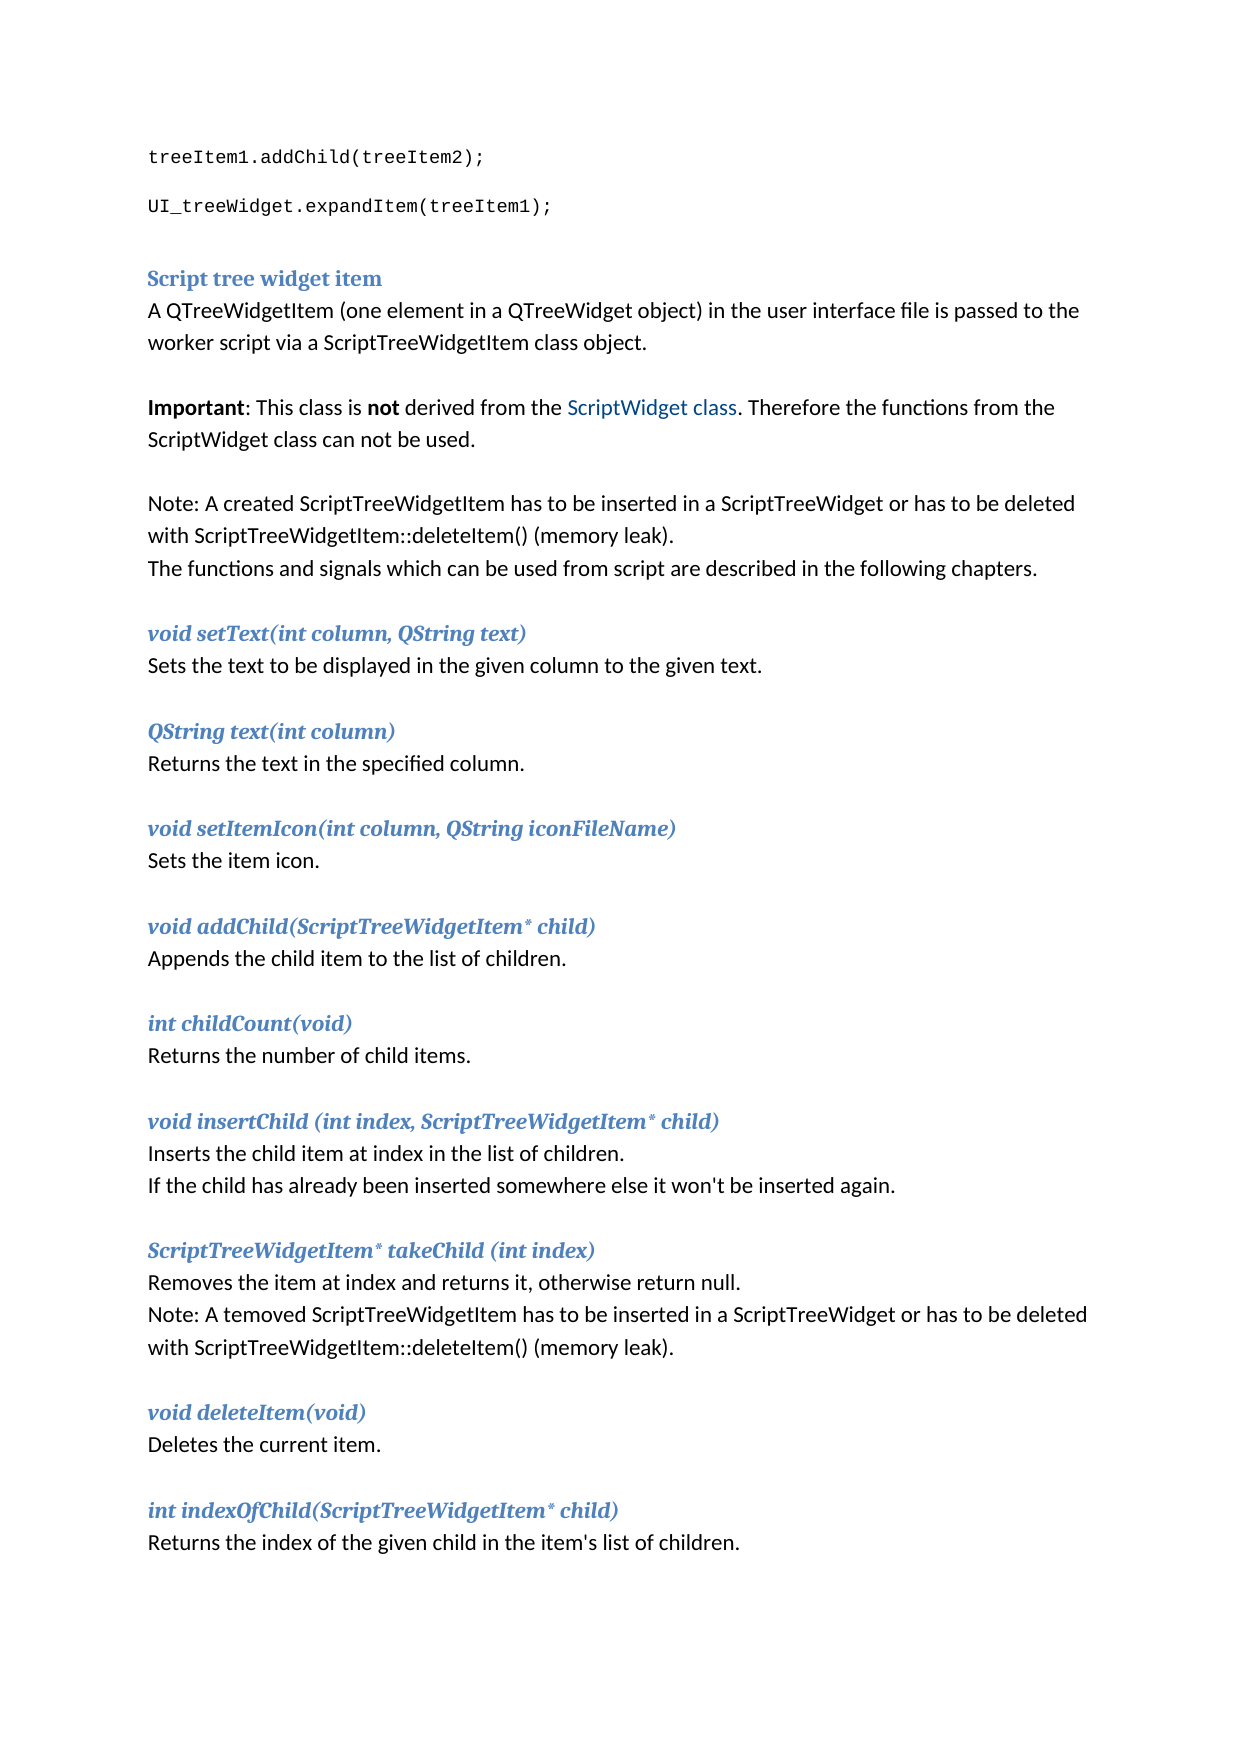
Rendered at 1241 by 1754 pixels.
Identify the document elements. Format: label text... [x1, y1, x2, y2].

text Returns the index of the given child in the item's list of children. [148, 1528, 1093, 1556]
text treeItem1.addChild(treeItem2); [148, 148, 1093, 169]
subtitle Script tree widget item [148, 266, 1093, 292]
subtitle void insertChild (int index, ScriptTreeWidgetItem* child) [148, 1108, 1093, 1135]
text Removes the item at index and returns it, otherwise return null. [148, 1268, 1093, 1296]
text A QTreeWidgetItem (one element in a QTreeWidget object) in the user interface file is passed to the worker script via a ScriptTreeWidgetItem class object. [148, 296, 1093, 356]
subtitle void deleteItem(void) [148, 1400, 1093, 1426]
text Deletes the current item. [148, 1430, 1093, 1458]
subtitle ScriptTreeWidgetItem* takeChild (int index) [148, 1238, 1093, 1264]
text Note: A created ScriptTreeWidgetItem has to be inserted in a ScriptTreeWidget or has to be deleted with ScriptTreeWidgetItem::deleteItem() (memory leak). [148, 489, 1093, 549]
text Sets the text to be displayed in the given column to the given text. [148, 651, 1093, 679]
text The functions and signals which can be used from script are described in the following chapters. [148, 554, 1093, 582]
subtitle void addChild(ScriptTreeWidgetItem* child) [148, 913, 1093, 940]
text Note: A temoved ScriptTreeWidgetItem has to be inserted in a ScriptTreeWidget or has to be deleted with ScriptTreeWidgetItem::deleteItem() (memory leak). [148, 1301, 1093, 1361]
subtitle void setText(int column, QString text) [148, 621, 1093, 647]
text Appends the child item to the list of children. [148, 944, 1093, 972]
text Inserts the child item at index in the list of children. [148, 1139, 1093, 1167]
text Important: This class is not derived from the ScriptWidget class. Therefore the functions from the ScriptWidget class can not be used. [148, 393, 1093, 453]
text UI_treeWidget.expandItem(treeItem1); [148, 196, 1093, 218]
text Sets the item icon. [148, 846, 1093, 874]
text If the child has already been inserted somewhere else it won't be inserted again. [148, 1171, 1093, 1199]
text Returns the number of child items. [148, 1041, 1093, 1069]
subtitle int indexOfChild(ScriptTreeWidgetItem* child) [148, 1497, 1093, 1524]
subtitle QString text(int column) [148, 718, 1093, 745]
subtitle void setItemIcon(int column, QString iconFileName) [148, 816, 1093, 842]
subtitle int childCount(void) [148, 1011, 1093, 1037]
text Returns the text in the specified column. [148, 749, 1093, 777]
